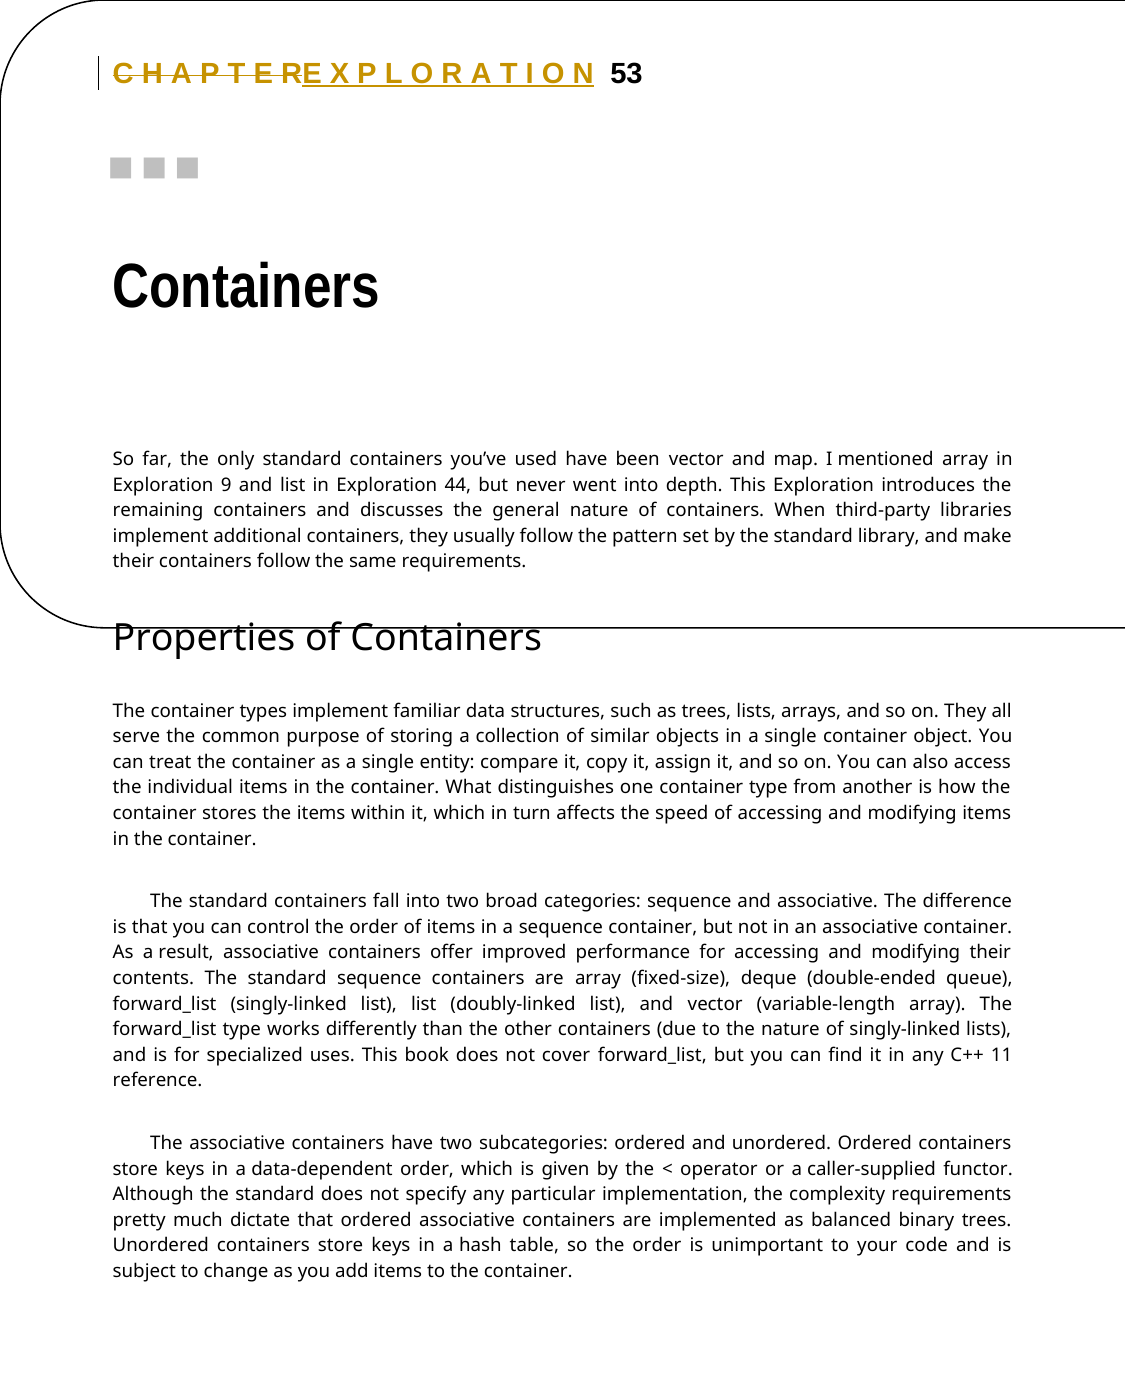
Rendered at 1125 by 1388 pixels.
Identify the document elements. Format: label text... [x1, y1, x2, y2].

text The container types implement familiar data structures, such as trees, lists, arrays, and so on. They all serve the common purpose of storing a collection of similar objects in a single container object. You can treat the container as a single entity: compare it, copy it, assign it, and so on. You can also access the individual items in the container. What distinguishes one container type from another is how the container stores the items within it, which in turn affects the speed of accessing and modifying items in the container. [112, 697, 1012, 850]
subtitle [112, 611, 1012, 627]
text The associative containers have two subcategories: ordered and unordered. Ordered containers store keys in a data-dependent order, which is given by the < operator or a caller-supplied functor. Although the standard does not specify any particular implementation, the complexity requirements pretty much dictate that ordered associative containers are implemented as balanced binary trees. Unordered containers store keys in a hash table, so the order is unimportant to your code and is subject to change as you add items to the container. [112, 1129, 1012, 1283]
subtitle Properties of Containers [112, 629, 1012, 662]
title Containers [112, 249, 1012, 321]
text The standard containers fall into two broad categories: sequence and associative. The difference is that you can control the order of items in a sequence container, but not in an associative container. As a result, associative containers offer improved performance for accessing and modifying their contents. The standard sequence containers are array (fixed-size), deque (double-ended queue), forward_list (singly-linked list), list (doubly-linked list), and vector (variable-length array). The forward_list type works differently than the other containers (due to the nature of singly-linked lists), and is for specialized uses. This book does not cover forward_list, but you can find it in any C++ 11 reference. [112, 888, 1012, 1092]
text So far, the only standard containers you’ve used have been vector and map. I mentioned array in Exploration 9 and list in Exploration 44, but never went into depth. This Exploration introduces the remaining containers and discusses the general nature of containers. When third-party libraries implement additional containers, they usually follow the pattern set by the standard library, and make their containers follow the same requirements. [112, 446, 1012, 573]
